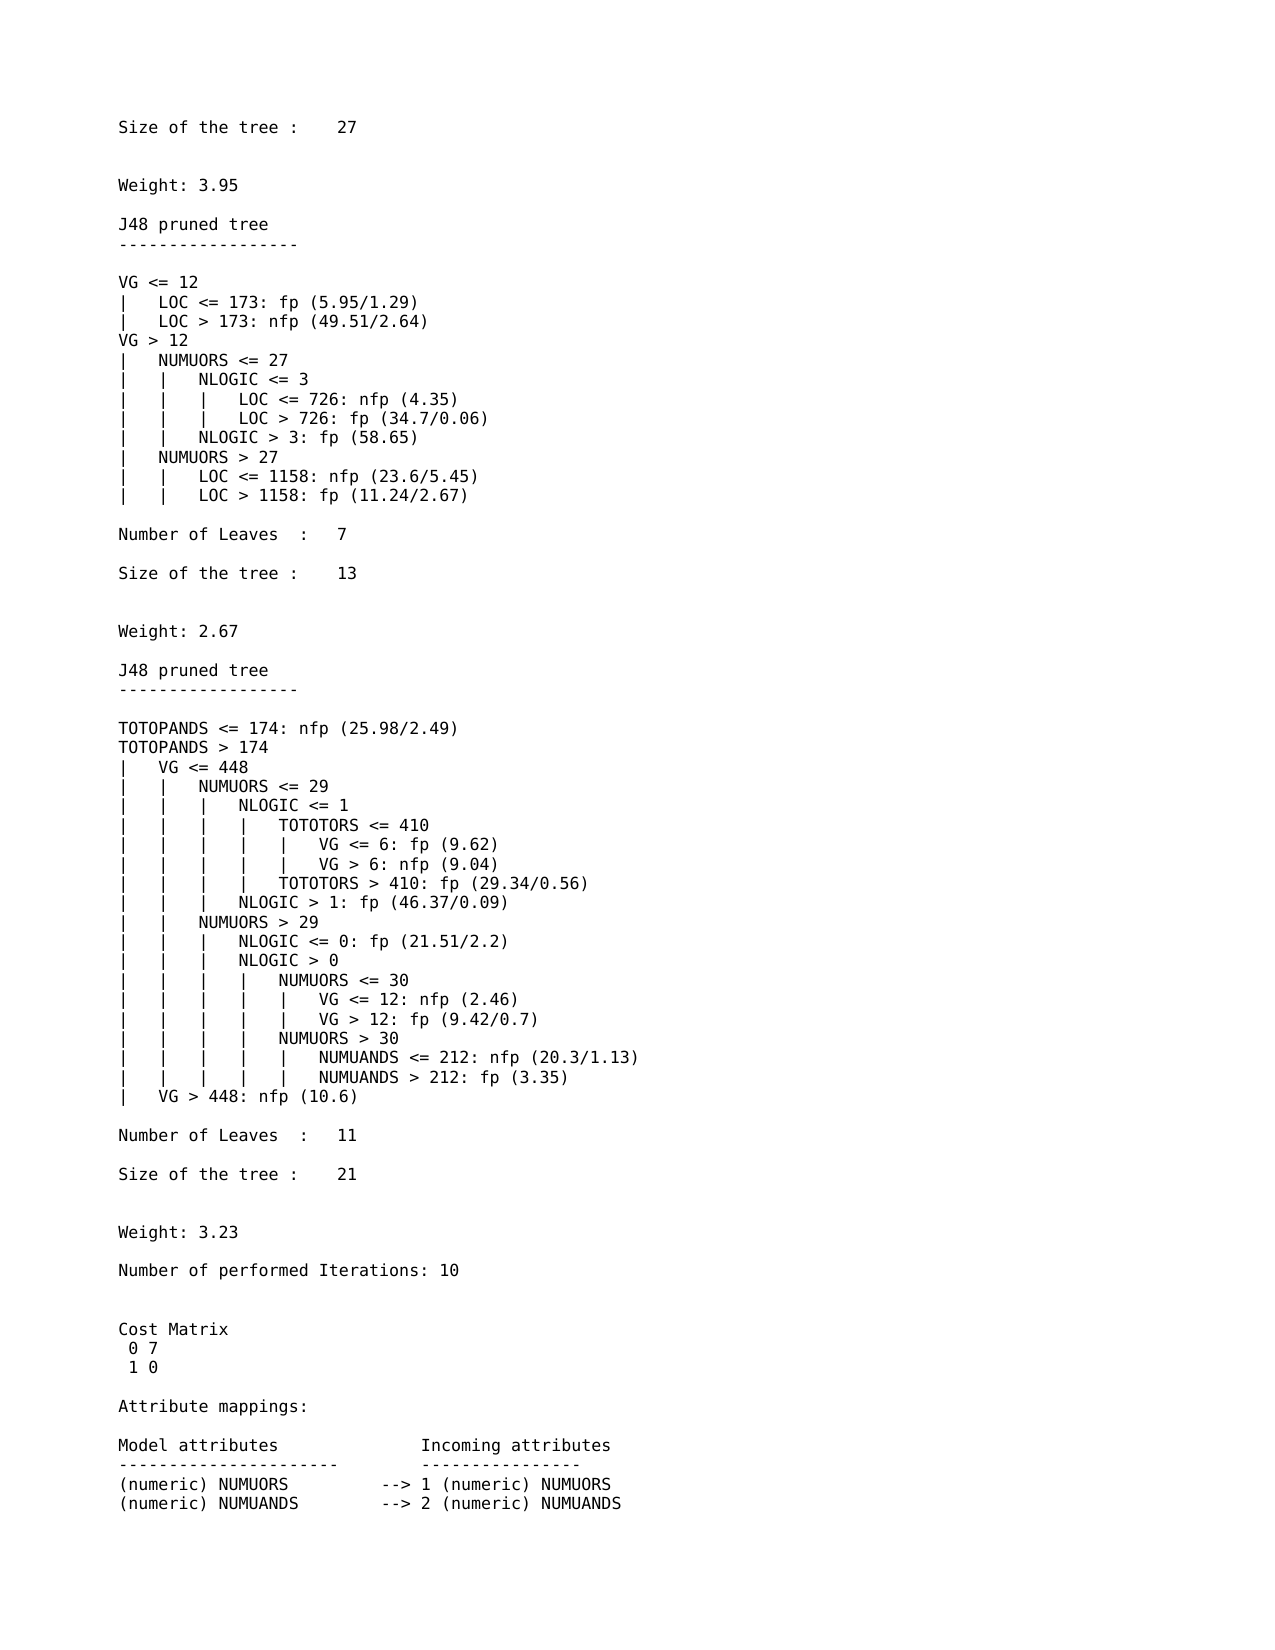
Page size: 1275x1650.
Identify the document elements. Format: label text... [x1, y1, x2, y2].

text | LOC > 173: nfp (49.51/2.64) [118, 312, 1157, 331]
text | | | | | VG > 6: nfp (9.04) [118, 854, 1157, 874]
text | | | | | VG <= 6: fp (9.62) [118, 835, 1157, 854]
text | | | NLOGIC <= 1 [118, 796, 1157, 816]
text | | NLOGIC > 3: fp (58.65) [118, 428, 1157, 447]
text Weight: 2.67 [118, 622, 1157, 641]
text 1 0 [118, 1358, 1157, 1377]
text Size of the tree : 13 [118, 564, 1157, 583]
text Size of the tree : 21 [118, 1164, 1157, 1184]
text | | | | NUMUORS > 30 [118, 1029, 1157, 1048]
text J48 pruned tree [118, 661, 1157, 680]
text | | NUMUORS <= 29 [118, 777, 1157, 796]
text Number of Leaves : 11 [118, 1126, 1157, 1145]
text Cost Matrix [118, 1319, 1157, 1339]
text J48 pruned tree [118, 215, 1157, 234]
text | | | | TOTOTORS > 410: fp (29.34/0.56) [118, 874, 1157, 893]
text (numeric) NUMUORS --> 1 (numeric) NUMUORS [118, 1474, 1157, 1494]
text | | | NLOGIC > 1: fp (46.37/0.09) [118, 893, 1157, 912]
text | | LOC > 1158: fp (11.24/2.67) [118, 486, 1157, 506]
text | | | | | NUMUANDS > 212: fp (3.35) [118, 1067, 1157, 1087]
text 0 7 [118, 1339, 1157, 1358]
text | VG > 448: nfp (10.6) [118, 1087, 1157, 1106]
text (numeric) NUMUANDS --> 2 (numeric) NUMUANDS [118, 1494, 1157, 1513]
text | | | | | NUMUANDS <= 212: nfp (20.3/1.13) [118, 1048, 1157, 1067]
text TOTOPANDS <= 174: nfp (25.98/2.49) [118, 719, 1157, 738]
text | NUMUORS > 27 [118, 447, 1157, 467]
text | | | | TOTOTORS <= 410 [118, 816, 1157, 835]
text Number of Leaves : 7 [118, 525, 1157, 544]
text Attribute mappings: [118, 1397, 1157, 1416]
text TOTOPANDS > 174 [118, 738, 1157, 757]
text Number of performed Iterations: 10 [118, 1261, 1157, 1281]
text VG > 12 [118, 331, 1157, 351]
text ---------------------- ---------------- [118, 1455, 1157, 1474]
text | | LOC <= 1158: nfp (23.6/5.45) [118, 467, 1157, 486]
text | | | | NUMUORS <= 30 [118, 971, 1157, 990]
text ------------------ [118, 680, 1157, 699]
text | | | NLOGIC > 0 [118, 951, 1157, 971]
text | | | | | VG > 12: fp (9.42/0.7) [118, 1009, 1157, 1029]
text ------------------ [118, 234, 1157, 254]
text | | | LOC > 726: fp (34.7/0.06) [118, 409, 1157, 428]
text VG <= 12 [118, 273, 1157, 292]
text Weight: 3.23 [118, 1222, 1157, 1242]
text | | | LOC <= 726: nfp (4.35) [118, 389, 1157, 409]
text | | | | | VG <= 12: nfp (2.46) [118, 990, 1157, 1009]
text | | | NLOGIC <= 0: fp (21.51/2.2) [118, 932, 1157, 951]
text | NUMUORS <= 27 [118, 351, 1157, 370]
text | VG <= 448 [118, 757, 1157, 777]
text | LOC <= 173: fp (5.95/1.29) [118, 292, 1157, 312]
text Size of the tree : 27 [118, 118, 1157, 137]
text | | NUMUORS > 29 [118, 912, 1157, 932]
text | | NLOGIC <= 3 [118, 370, 1157, 389]
text Weight: 3.95 [118, 176, 1157, 196]
text Model attributes Incoming attributes [118, 1436, 1157, 1455]
